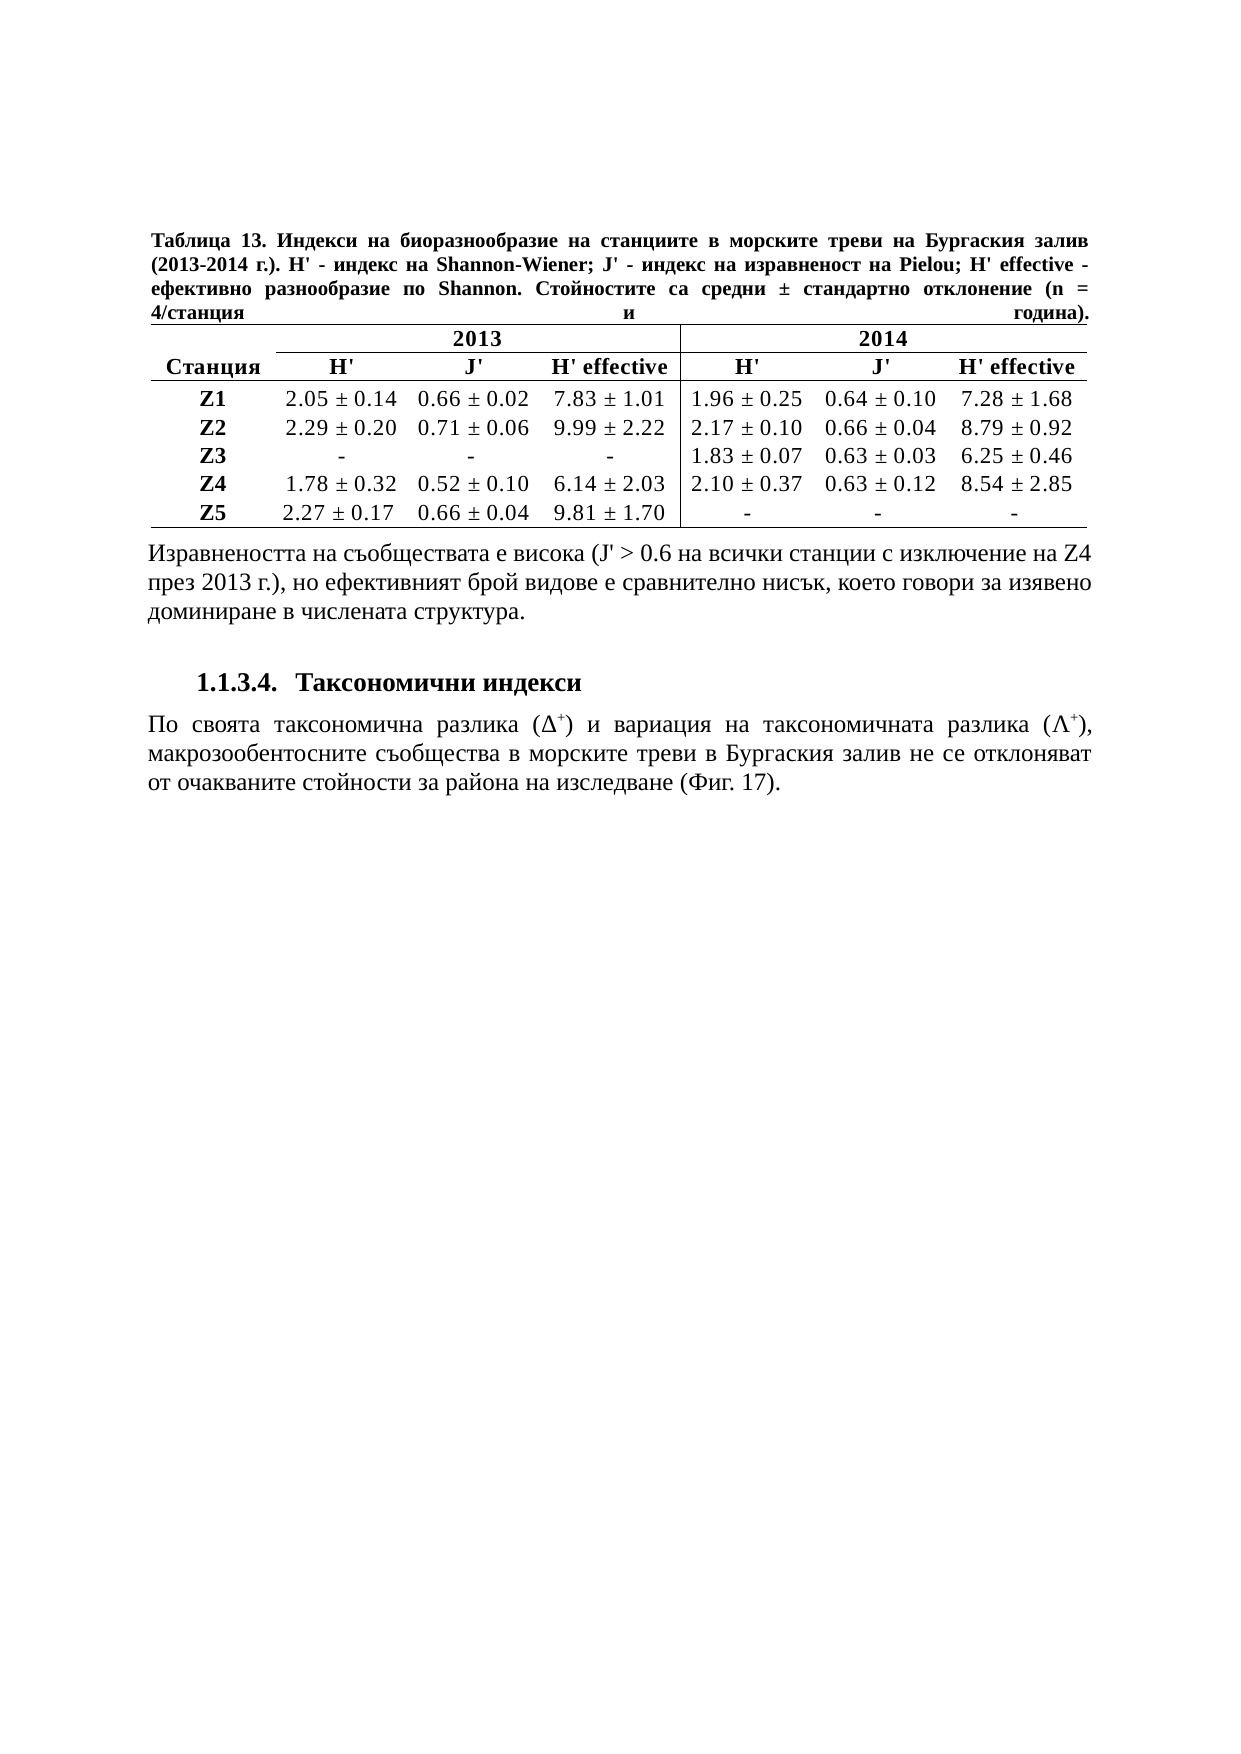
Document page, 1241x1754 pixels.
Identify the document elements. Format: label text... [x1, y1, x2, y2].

subtitle Таксономични индекси [266, 666, 1093, 697]
text Изравнеността на съобществата е висока (J' > 0.6 на всички станции с изключение на Z4 през 2013 г.), но ефективният брой видове е сравнително нисък, което говори за изявено доминиране в числената структура. [148, 207, 1093, 624]
text Таблица 13. Индекси на биоразнообразие на станциите в морските треви на Бургаския залив (2013-2014 г.). H' - индекс на Shannon-Wiener; J' - индекс на изравненост на Pielou; H' effective - ефективно разнообразие по Shannon. Стойностите са средни ± стандартно отклонение (n = 4/станция и година). [151, 228, 1089, 529]
text По своята таксономична разлика (Δ+) и вариация на таксономичната разлика (Λ+), макрозообентосните съобщества в морските треви в Бургаския залив не се отклоняват от очакваните стойности за района на изследване (Фиг. 17). [148, 709, 1093, 796]
